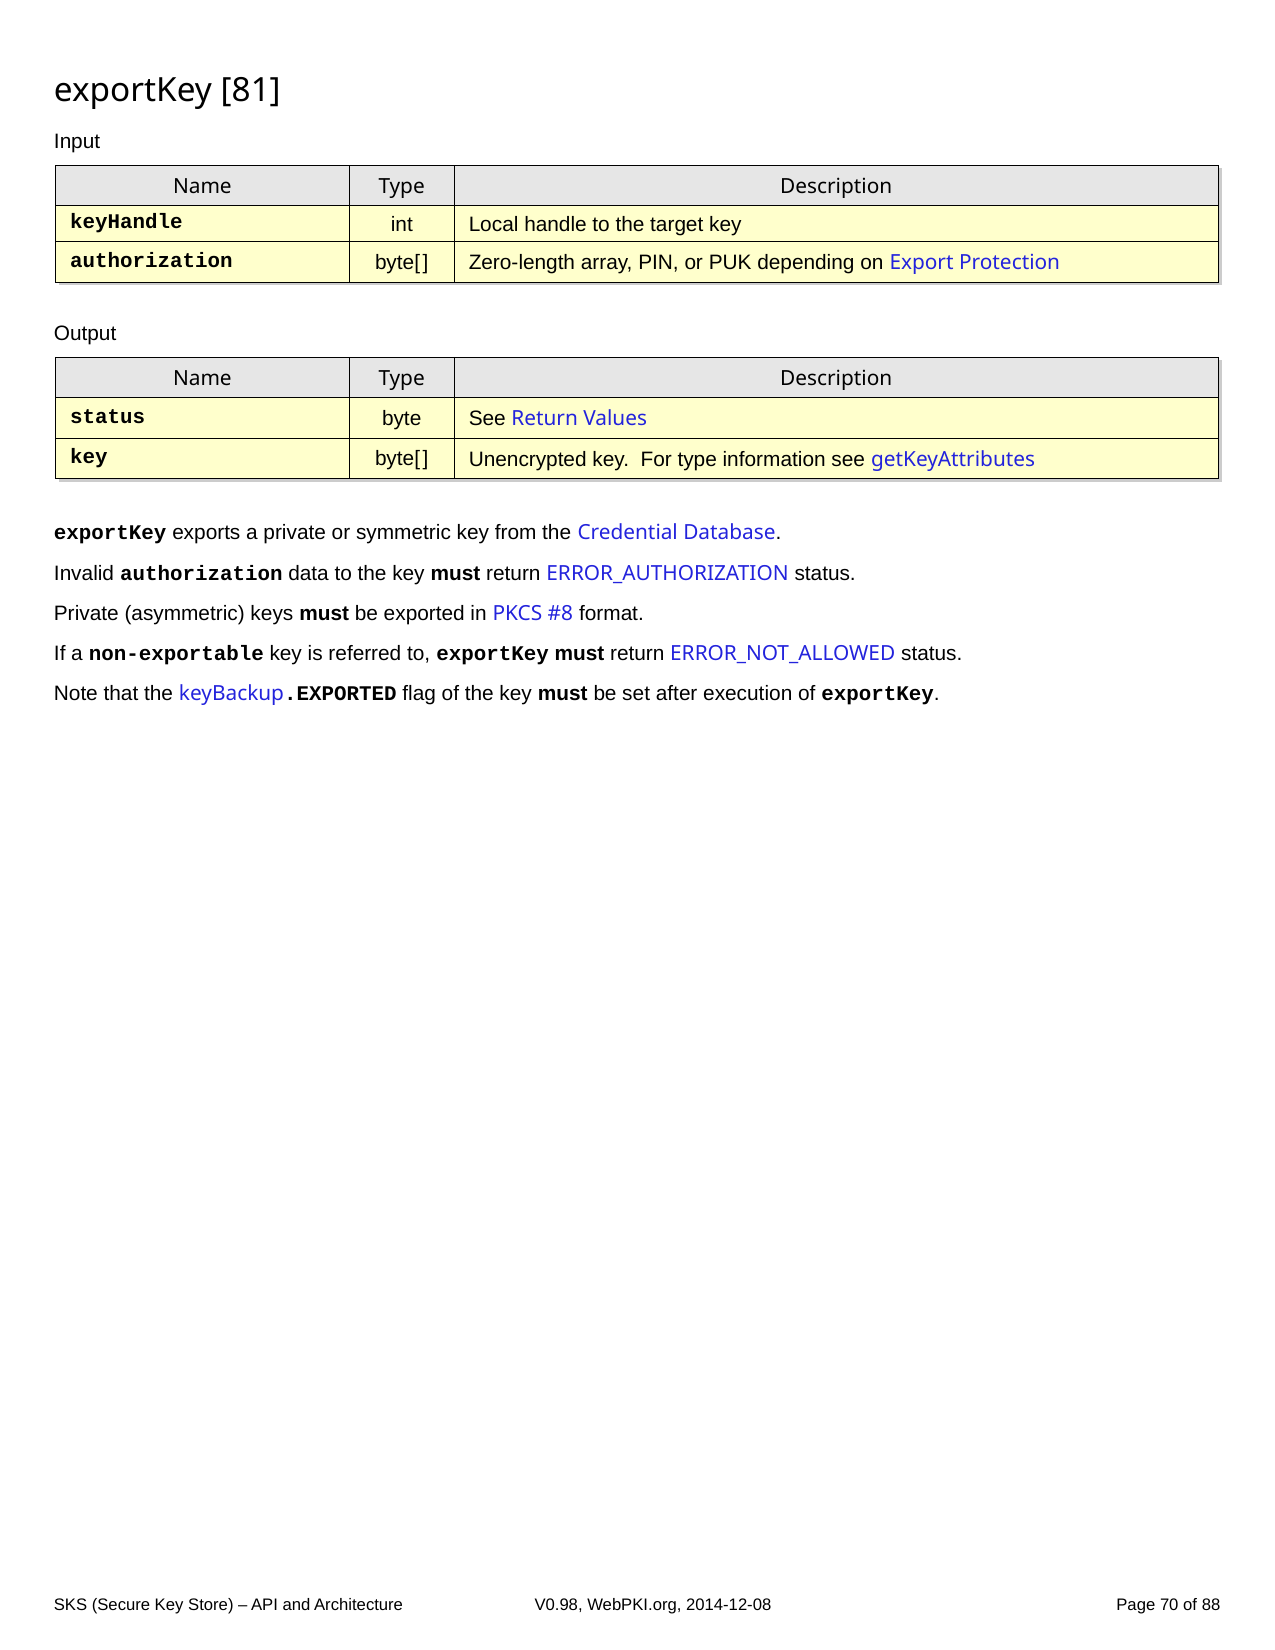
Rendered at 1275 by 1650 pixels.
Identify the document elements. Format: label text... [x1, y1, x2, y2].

table_header Description [455, 166, 1218, 205]
text Output [54, 321, 1221, 345]
text If a non-exportable key is referred to, exportKey must return ERROR_NOT_ALLOWED status. [54, 638, 1221, 667]
table_header Type [350, 358, 454, 397]
table_header Name [56, 358, 349, 397]
table_cell byte [350, 398, 454, 438]
table_cell byte⁮[ ] [350, 242, 454, 282]
text Input [54, 129, 1221, 153]
table_cell Local handle to the target key [455, 206, 1218, 241]
subtitle exportKey [81] [54, 66, 1221, 111]
text Note that the keyBackup.EXPORTED flag of the key must be set after execution of exportKey. [54, 678, 1221, 707]
table_cell Zero-length array, PIN, or PUK depending on Export Protection [455, 242, 1218, 282]
table_cell status [56, 398, 349, 438]
text Private (asymmetric) keys must be exported in PKCS #8 format. [54, 598, 1221, 626]
table_cell Unencrypted key. For type information see getKeyAttributes [455, 439, 1218, 478]
table_cell key [56, 439, 349, 478]
table_cell See Return Values [455, 398, 1218, 438]
table_cell authorization [56, 242, 349, 282]
text exportKey exports a private or symmetric key from the Credential Database. [54, 517, 1221, 546]
table_cell int [350, 206, 454, 241]
table_header Name [56, 166, 349, 205]
table_header Description [455, 358, 1218, 397]
table_cell byte⁮[ ] [350, 439, 454, 478]
table_cell keyHandle [56, 206, 349, 241]
text Invalid authorization data to the key must return ERROR_AUTHORIZATION status. [54, 558, 1221, 586]
table_header Type [350, 166, 454, 205]
